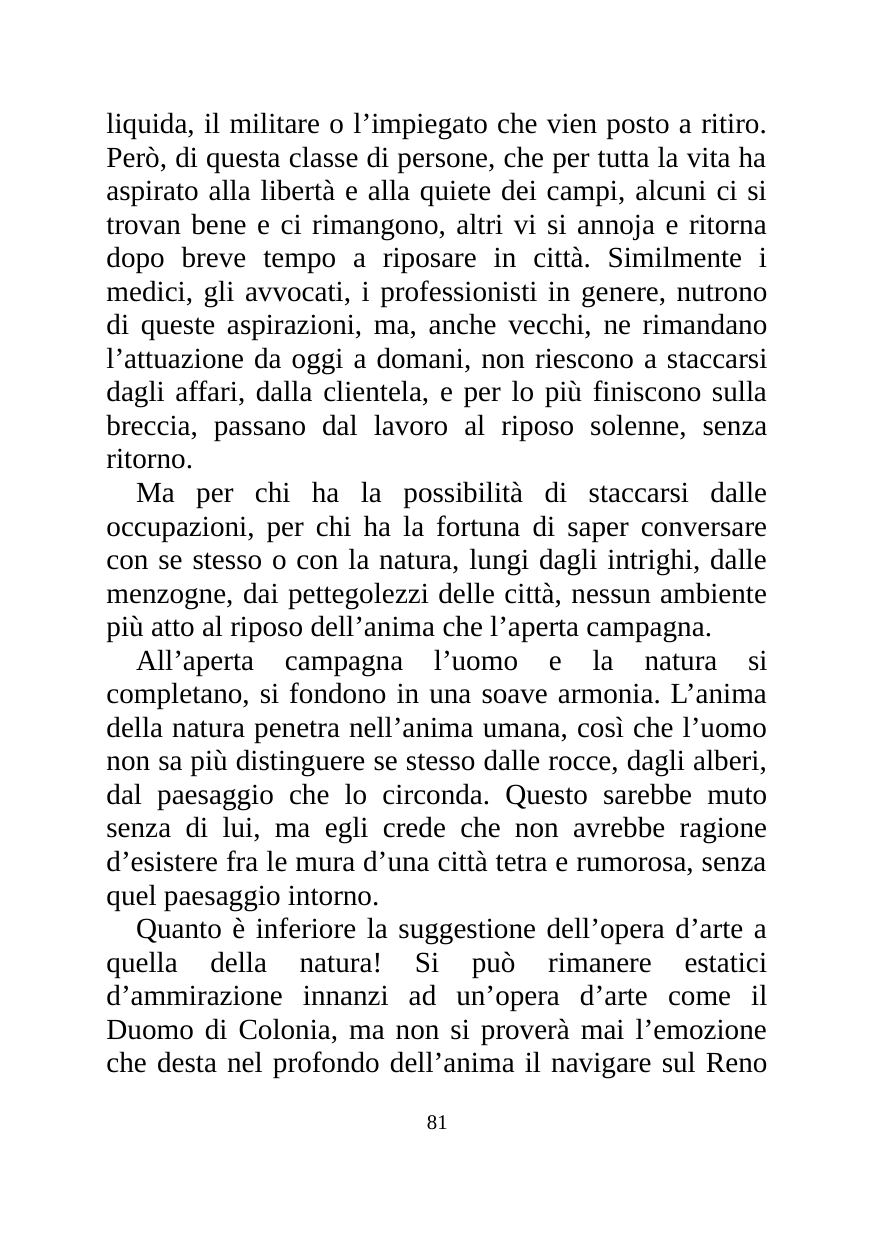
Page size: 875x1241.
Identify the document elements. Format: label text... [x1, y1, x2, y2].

text liquida, il militare o l’impiegato che vien posto a ritiro. Però, di questa classe di persone, che per tutta la vita ha aspirato alla libertà e alla quiete dei campi, alcuni ci si trovan bene e ci rimangono, altri vi si annoja e ritorna dopo breve tempo a riposare in città. Similmente i medici, gli avvocati, i professionisti in genere, nutrono di queste aspirazioni, ma, anche vecchi, ne rimandano l’attuazione da oggi a domani, non riescono a staccarsi dagli affari, dalla clientela, e per lo più finiscono sulla breccia, passano dal lavoro al riposo solenne, senza ritorno. [106, 106, 768, 475]
text Quanto è inferiore la suggestione dell’opera d’arte a quella della natura! Si può rimanere estatici d’ammirazione innanzi ad un’opera d’arte come il Duomo di Colonia, ma non si proverà mai l’emozione che desta nel profondo dell’anima il navigare sul Reno [106, 911, 768, 1079]
text All’aperta campagna l’uomo e la natura si completano, si fondono in una soave armonia. L’anima della natura penetra nell’anima umana, così che l’uomo non sa più distinguere se stesso dalle rocce, dagli alberi, dal paesaggio che lo circonda. Questo sarebbe muto senza di lui, ma egli crede che non avrebbe ragione d’esistere fra le mura d’una città tetra e rumorosa, senza quel paesaggio intorno. [106, 643, 768, 911]
text Ma per chi ha la possibilità di staccarsi dalle occupazioni, per chi ha la fortuna di saper conversare con se stesso o con la natura, lungi dagli intrighi, dalle menzogne, dai pettegolezzi delle città, nessun ambiente più atto al riposo dell’anima che l’aperta campagna. [106, 475, 768, 643]
